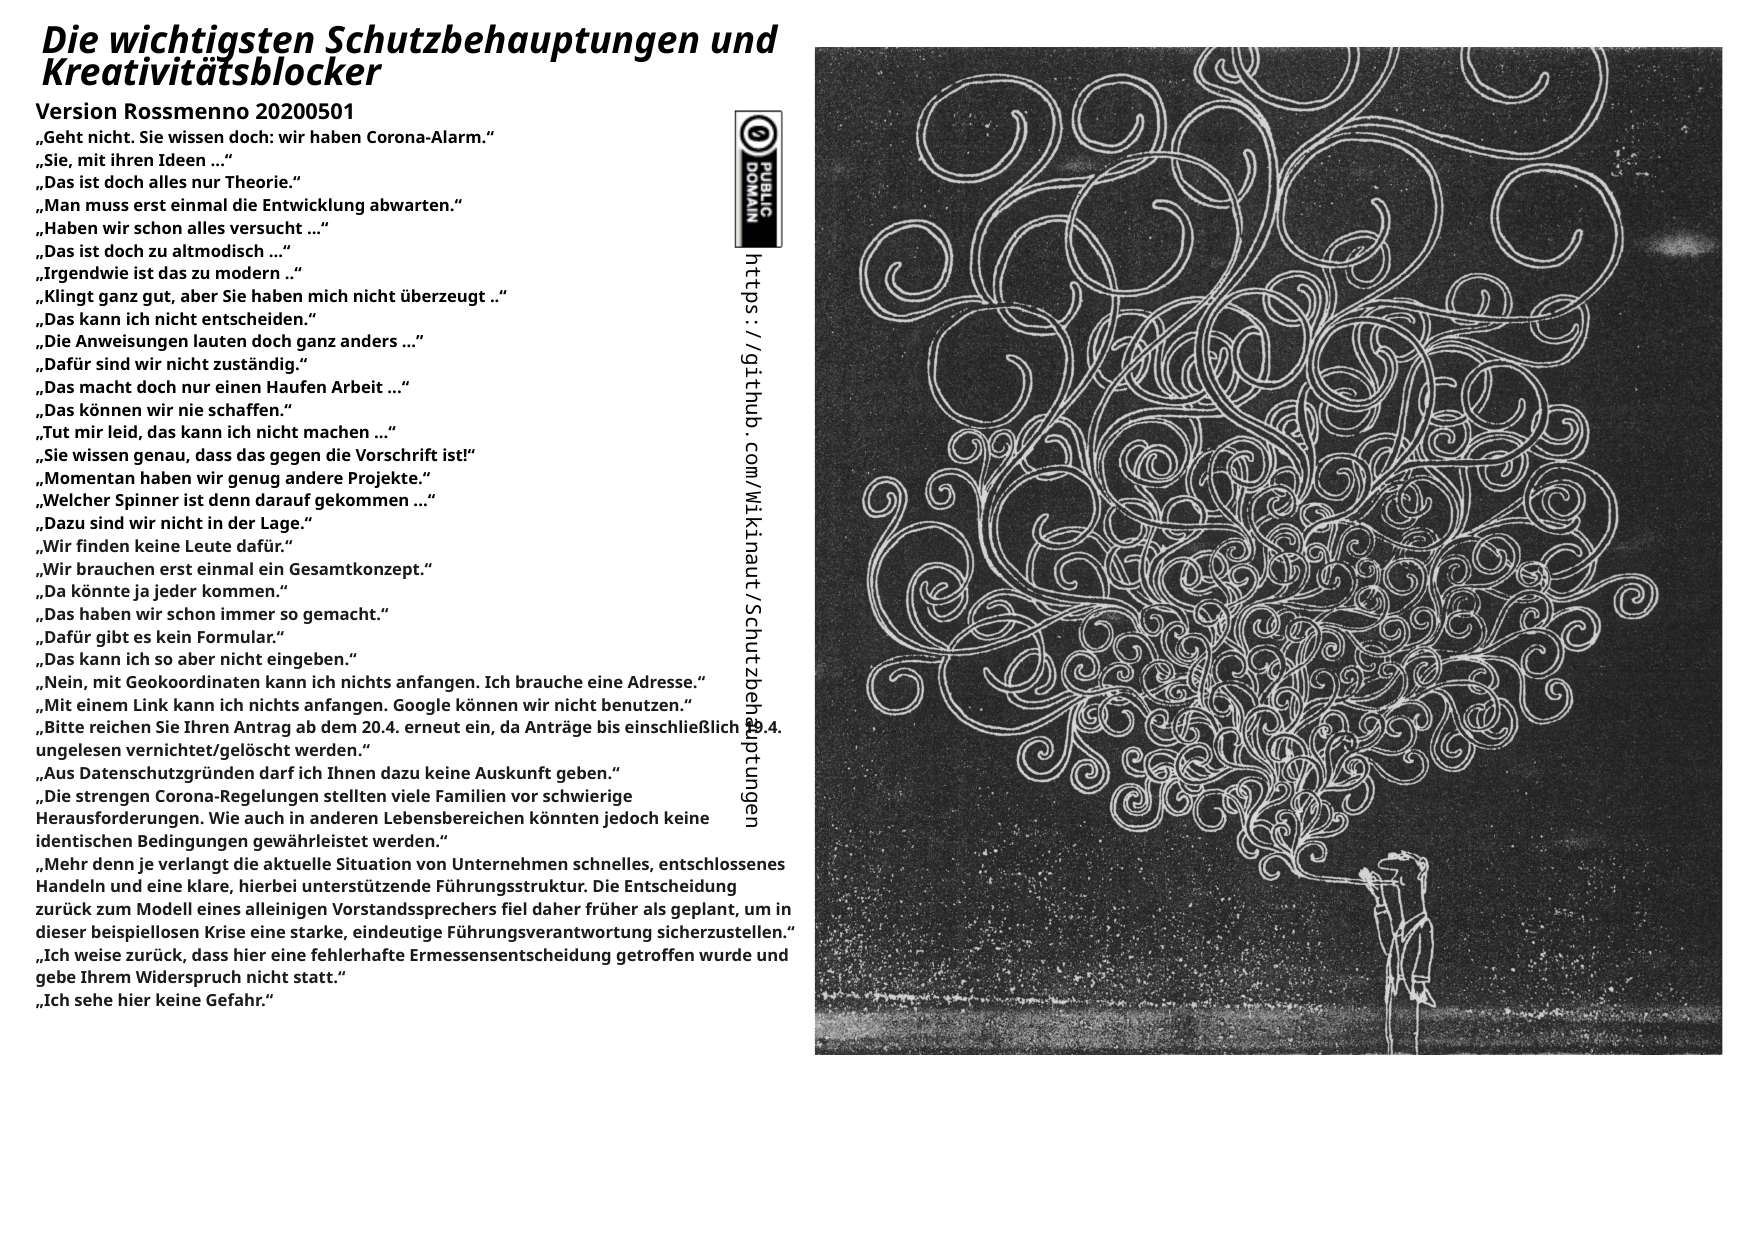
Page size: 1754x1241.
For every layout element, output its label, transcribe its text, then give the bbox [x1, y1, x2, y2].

text „Ich weise zurück, dass hier eine fehlerhafte Ermessensentscheidung getroffen wurde und gebe Ihrem Widerspruch nicht statt.“ [35, 943, 814, 989]
text „Da könnte ja jeder kommen.“ „Das haben wir schon immer so gemacht.“ „Dafür gibt es kein Formular.“ [35, 580, 814, 648]
text „Die strengen Corona-Regelungen stellten viele Familien vor schwierige Herausforderungen. Wie auch in anderen Lebensbereichen könnten jedoch keine identischen Bedingungen gewährleistet werden.“ [35, 784, 814, 852]
text „Das macht doch nur einen Haufen Arbeit ...“ [35, 376, 814, 398]
text „Die Anweisungen lauten doch ganz anders ...” [35, 330, 814, 353]
text „Sie wissen genau, dass das gegen die Vorschrift ist!“ [35, 444, 814, 466]
picture [814, 47, 1723, 1055]
text „Das kann ich nicht entscheiden.“ [35, 307, 814, 330]
text „Tut mir leid, das kann ich nicht machen ...“ [35, 421, 814, 444]
text „Klingt ganz gut, aber Sie haben mich nicht überzeugt ..“ [35, 285, 814, 307]
text „Das können wir nie schaffen.“ [35, 398, 814, 421]
text „Wir finden keine Leute dafür.“ [35, 534, 814, 557]
text „Aus Datenschutzgründen darf ich Ihnen dazu keine Auskunft geben.“ [35, 762, 814, 784]
text „Man muss erst einmal die Entwicklung abwarten.“ [35, 194, 734, 217]
text [783, 171, 814, 194]
text „Ich sehe hier keine Gefahr.“ [35, 989, 814, 1011]
text „Welcher Spinner ist denn darauf gekommen ...“ [35, 489, 814, 512]
text „Das kann ich so aber nicht eingeben.“ [35, 648, 814, 671]
text „Irgendwie ist das zu modern ..“ [35, 262, 814, 285]
text „Mehr denn je verlangt die aktuelle Situation von Unternehmen schnelles, entschlossenes Handeln und eine klare, hierbei unterstützende Führungsstruktur. Die Entscheidung zurück zum Modell eines alleinigen Vorstandssprechers fiel daher früher als geplant, um in dieser beispiellosen Krise eine starke, eindeutige Führungsverantwortung sicherzustellen.“ [35, 852, 814, 943]
text Version Rossmenno 20200501 [35, 96, 814, 126]
text „Haben wir schon alles versucht ...“ [35, 217, 734, 239]
picture [735, 111, 782, 247]
text Die wichtigsten Schutzbehauptungen und Kreativitätsblocker [41, 24, 1636, 96]
text „Das ist doch alles nur Theorie.“ [35, 171, 734, 194]
text „Dazu sind wir nicht in der Lage.“ [35, 512, 814, 534]
text [783, 148, 814, 171]
text „Geht nicht. Sie wissen doch: wir haben Corona-Alarm.“ [35, 126, 734, 148]
text „Sie, mit ihren Ideen ...“ [35, 148, 734, 171]
text „Das ist doch zu altmodisch ...“ [35, 239, 814, 262]
text „Dafür sind wir nicht zuständig.“ [35, 353, 814, 376]
text „Momentan haben wir genug andere Projekte.“ [35, 466, 814, 489]
text „Mit einem Link kann ich nichts anfangen. Google können wir nicht benutzen.“ [35, 693, 814, 716]
text „Nein, mit Geokoordinaten kann ich nichts anfangen. Ich brauche eine Adresse.“ [35, 671, 814, 693]
text „Bitte reichen Sie Ihren Antrag ab dem 20.4. erneut ein, da Anträge bis einschließlich 19.4. ungelesen vernichtet/gelöscht werden.“ [35, 716, 814, 762]
text „Wir brauchen erst einmal ein Gesamtkonzept.“ [35, 557, 814, 580]
